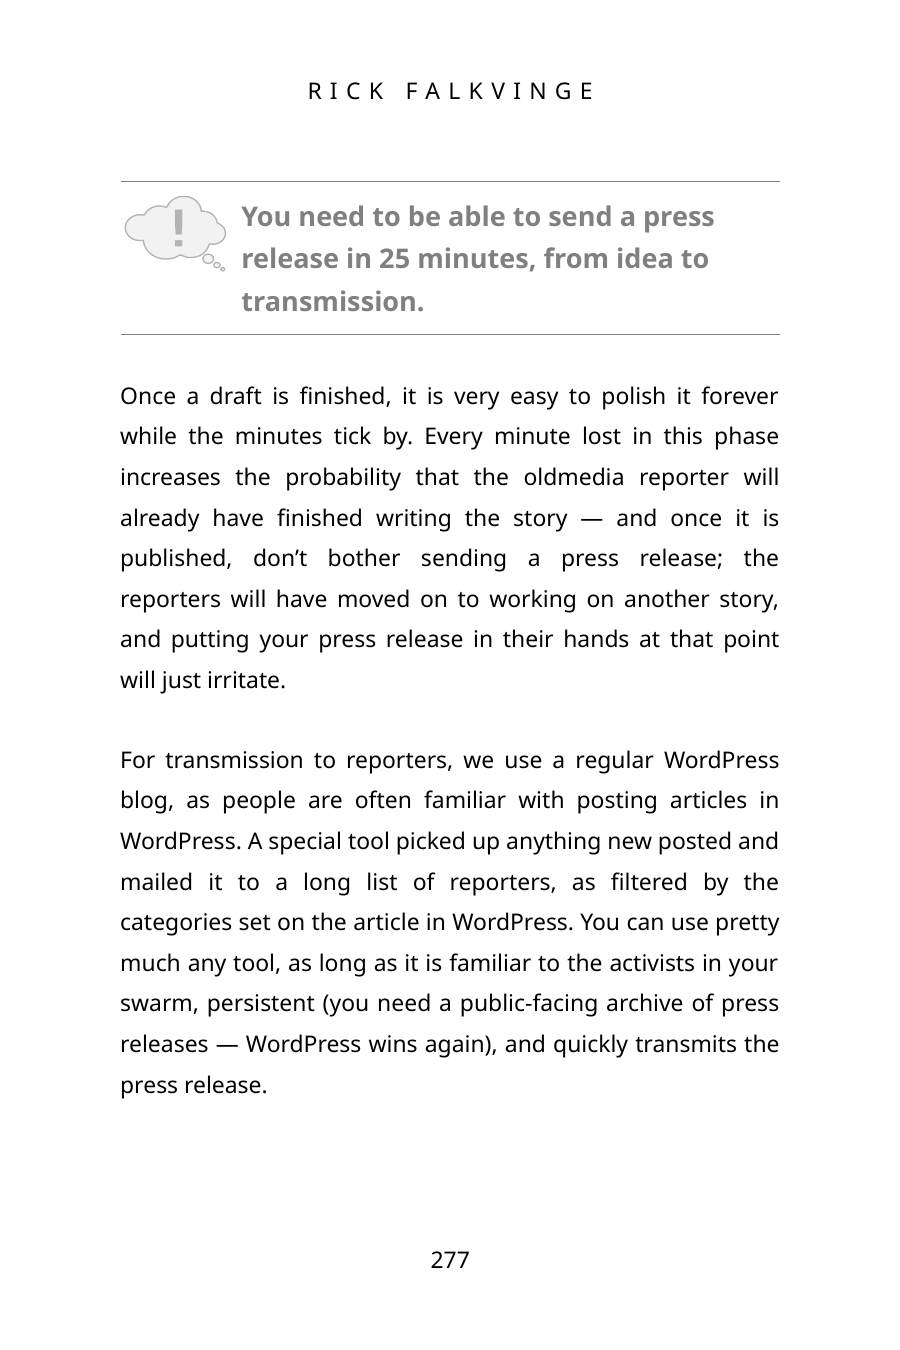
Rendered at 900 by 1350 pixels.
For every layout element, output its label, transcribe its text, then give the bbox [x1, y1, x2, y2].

text For transmission to reporters, we use a regular WordPress blog, as people are often familiar with posting articles in WordPress. A special tool picked up anything new posted and mailed it to a long list of reporters, as filtered by the categories set on the article in WordPress. You can use pretty much any tool, as long as it is familiar to the activists in your swarm, persistent (you need a public-facing archive of press releases — WordPress wins again), and quickly transmits the press release. [120, 744, 780, 1100]
text Once a draft is finished, it is very easy to polish it forever while the minutes tick by. Every minute lost in this phase increases the probability that the oldmedia reporter will already have finished writing the story — and once it is published, don’t bother sending a press release; the reporters will have moved on to working on another story, and putting your press release in their hands at that point will just irritate. [120, 380, 780, 695]
text You need to be able to send a press release in 25 minutes, from idea to transmission. [121, 182, 780, 334]
